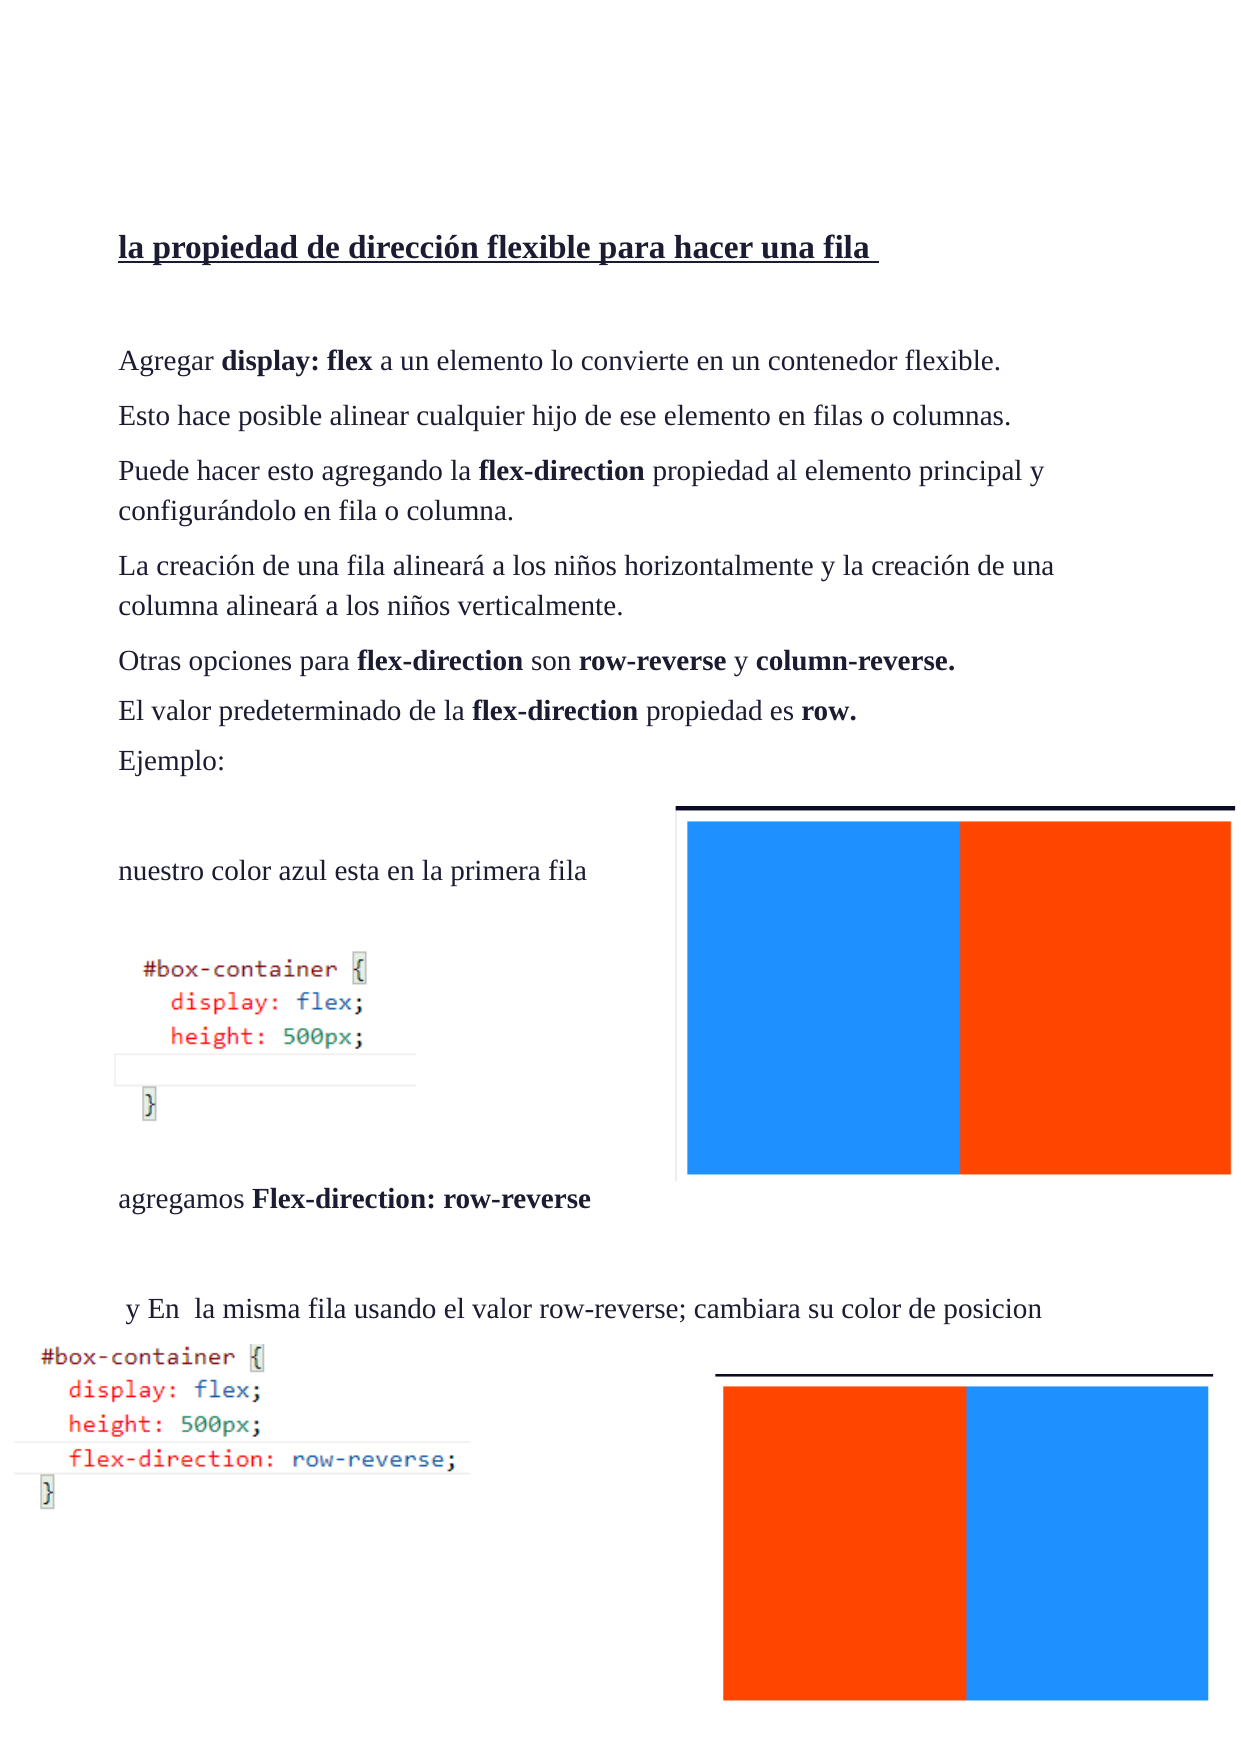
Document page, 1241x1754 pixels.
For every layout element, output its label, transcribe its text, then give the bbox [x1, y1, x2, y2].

picture [105, 947, 417, 1129]
picture [675, 806, 1235, 1181]
text La creación de una fila alineará a los niños horizontalmente y la creación de una columna alineará a los niños verticalmente. [118, 548, 1122, 621]
text Agregar display: flex a un elemento lo convierte en un contenedor flexible. [118, 343, 1122, 377]
text Otras opciones para flex-direction son row-reverse y column-reverse. [118, 643, 1122, 676]
text Ejemplo: [118, 743, 1122, 777]
text y En la misma fila usando el valor row-reverse; cambiara su color de posicion [118, 1291, 1122, 1325]
text El valor predeterminado de la flex-direction propiedad es row. [118, 693, 1122, 726]
text agregamos Flex-direction: row-reverse [118, 1182, 1122, 1215]
text Esto hace posible alinear cualquier hijo de ese elemento en filas o columnas. [118, 398, 1122, 431]
text Puede hacer esto agregando la flex-direction propiedad al elemento principal y configurándolo en fila o columna. [118, 453, 1122, 526]
text nuestro color azul esta en la primera fila [118, 853, 675, 886]
text la propiedad de dirección flexible para hacer una fila [118, 228, 1122, 266]
picture [14, 1344, 471, 1514]
picture [715, 1374, 1214, 1723]
